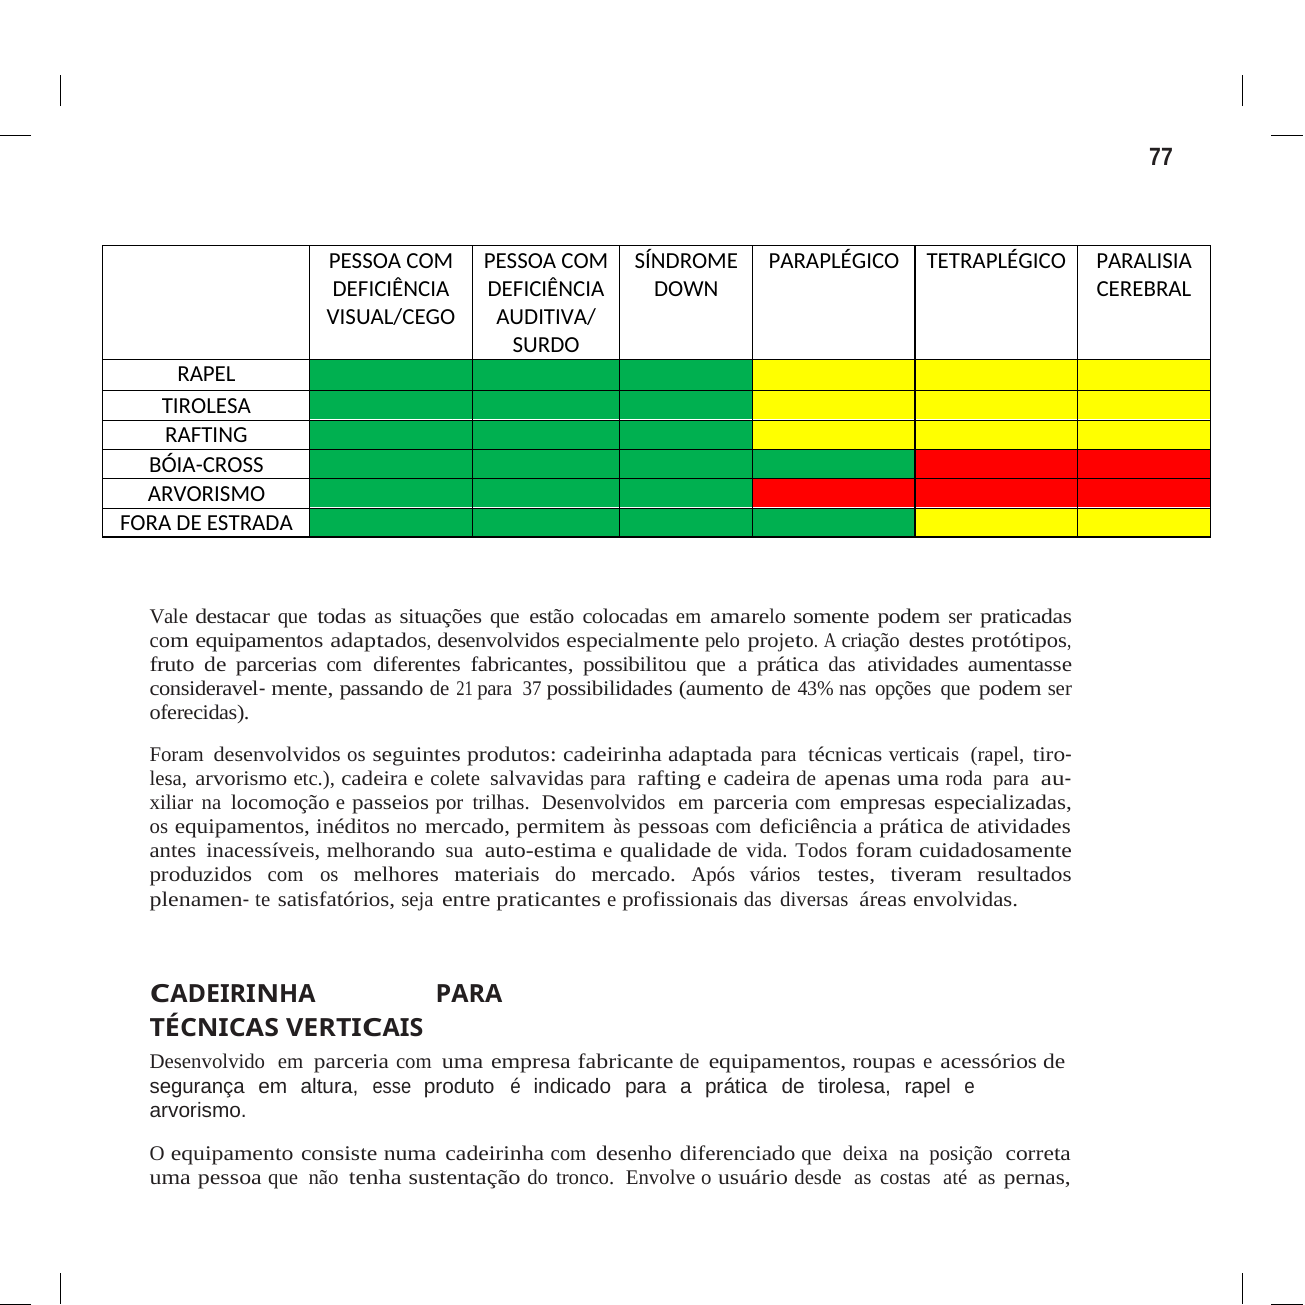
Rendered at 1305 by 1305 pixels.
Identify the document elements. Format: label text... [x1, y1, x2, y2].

table_cell RAFTING [103, 421, 309, 449]
table_cell [753, 479, 914, 507]
table_cell [753, 450, 914, 478]
table_cell [916, 509, 1077, 536]
table_cell [620, 421, 752, 449]
table_header SÍNDROME DOWN [620, 246, 752, 358]
table_cell [473, 450, 619, 478]
table_header PESSOA COM DEFICIÊNCIA AUDITIVA/ SURDO [473, 246, 619, 358]
table_cell [916, 391, 1077, 419]
table_cell FORA DE ESTRADA [103, 509, 309, 536]
table_header PESSOA COM DEFICIÊNCIA VISUAL/CEGO [310, 246, 472, 358]
text Foram desenvolvidos os seguintes produtos: cadeirinha adaptada para técnicas verticais (rapel, tiro- lesa, arvorismo etc.), cadeira e colete salvavidas para rafting e cadeira de apenas uma roda para au- xiliar na locomoção e passeios por trilhas. Desenvolvidos em parceria com empresas especializadas, os equipamentos, inéditos no mercado, permitem às pessoas com deficiência a prática de atividades antes inacessíveis, melhorando sua auto-estima e qualidade de vida. Todos foram cuidadosamente produzidos com os melhores materiais do mercado. Após vários testes, tiveram resultados plenamen- te satisfatórios, seja entre praticantes e profissionais das diversas áreas envolvidas. [149, 742, 1072, 911]
table_cell TIROLESA [103, 391, 309, 419]
table_cell [753, 360, 914, 390]
table_cell [753, 421, 914, 449]
table_cell [620, 450, 752, 478]
table_cell [753, 509, 914, 536]
table_header PARAPLÉGICO [753, 246, 914, 358]
table_cell [620, 391, 752, 419]
table_cell [310, 479, 472, 507]
table_cell RAPEL [103, 360, 309, 390]
table_cell ARVORISMO [103, 479, 309, 507]
table_cell [916, 421, 1077, 449]
table_cell [310, 360, 472, 390]
table_cell [1078, 391, 1210, 419]
table_cell [473, 421, 619, 449]
table_cell [1078, 509, 1210, 536]
table_cell BÓIA-CROSS [103, 450, 309, 478]
table_cell [916, 450, 1077, 478]
text CADEIRINHA PARA TÉCNICAS VERTICAIS [149, 976, 502, 1044]
table_cell [753, 391, 914, 419]
text Vale destacar que todas as situações que estão colocadas em amarelo somente podem ser praticadas com equipamentos adaptados, desenvolvidos especialmente pelo projeto. A criação destes protótipos, fruto de parcerias com diferentes fabricantes, possibilitou que a prática das atividades aumentasse consideravel- mente, passando de 21 para 37 possibilidades (aumento de 43% nas opções que podem ser oferecidas). [149, 604, 1072, 724]
table_cell [310, 450, 472, 478]
text 77 [0, 142, 1172, 170]
table_cell [473, 479, 619, 507]
table_cell [310, 421, 472, 449]
table_cell [473, 360, 619, 390]
text Desenvolvido em parceria com uma empresa fabricante de equipamentos, roupas e acessórios de [149, 1049, 1072, 1073]
table_cell [1078, 479, 1210, 507]
table_cell [1078, 360, 1210, 390]
table_cell [1078, 421, 1210, 449]
table_cell [473, 509, 619, 536]
text O equipamento consiste numa cadeirinha com desenho diferenciado que deixa na posição correta uma pessoa que não tenha sustentação do tronco. Envolve o usuário desde as costas até as pernas, [149, 1141, 1072, 1189]
table_cell [620, 360, 752, 390]
table_cell [620, 479, 752, 507]
table_cell [1078, 450, 1210, 478]
table_cell [473, 391, 619, 419]
table_header PARALISIA CEREBRAL [1078, 246, 1210, 358]
table_header [103, 246, 309, 358]
table_cell [620, 509, 752, 536]
table_cell [310, 509, 472, 536]
table_header TETRAPLÉGICO [916, 246, 1077, 358]
table_cell [916, 360, 1077, 390]
table_cell [310, 391, 472, 419]
text segurança em altura, esse produto é indicado para a prática de tirolesa, rapel e arvorismo. [149, 1074, 975, 1122]
table_cell [916, 479, 1077, 507]
